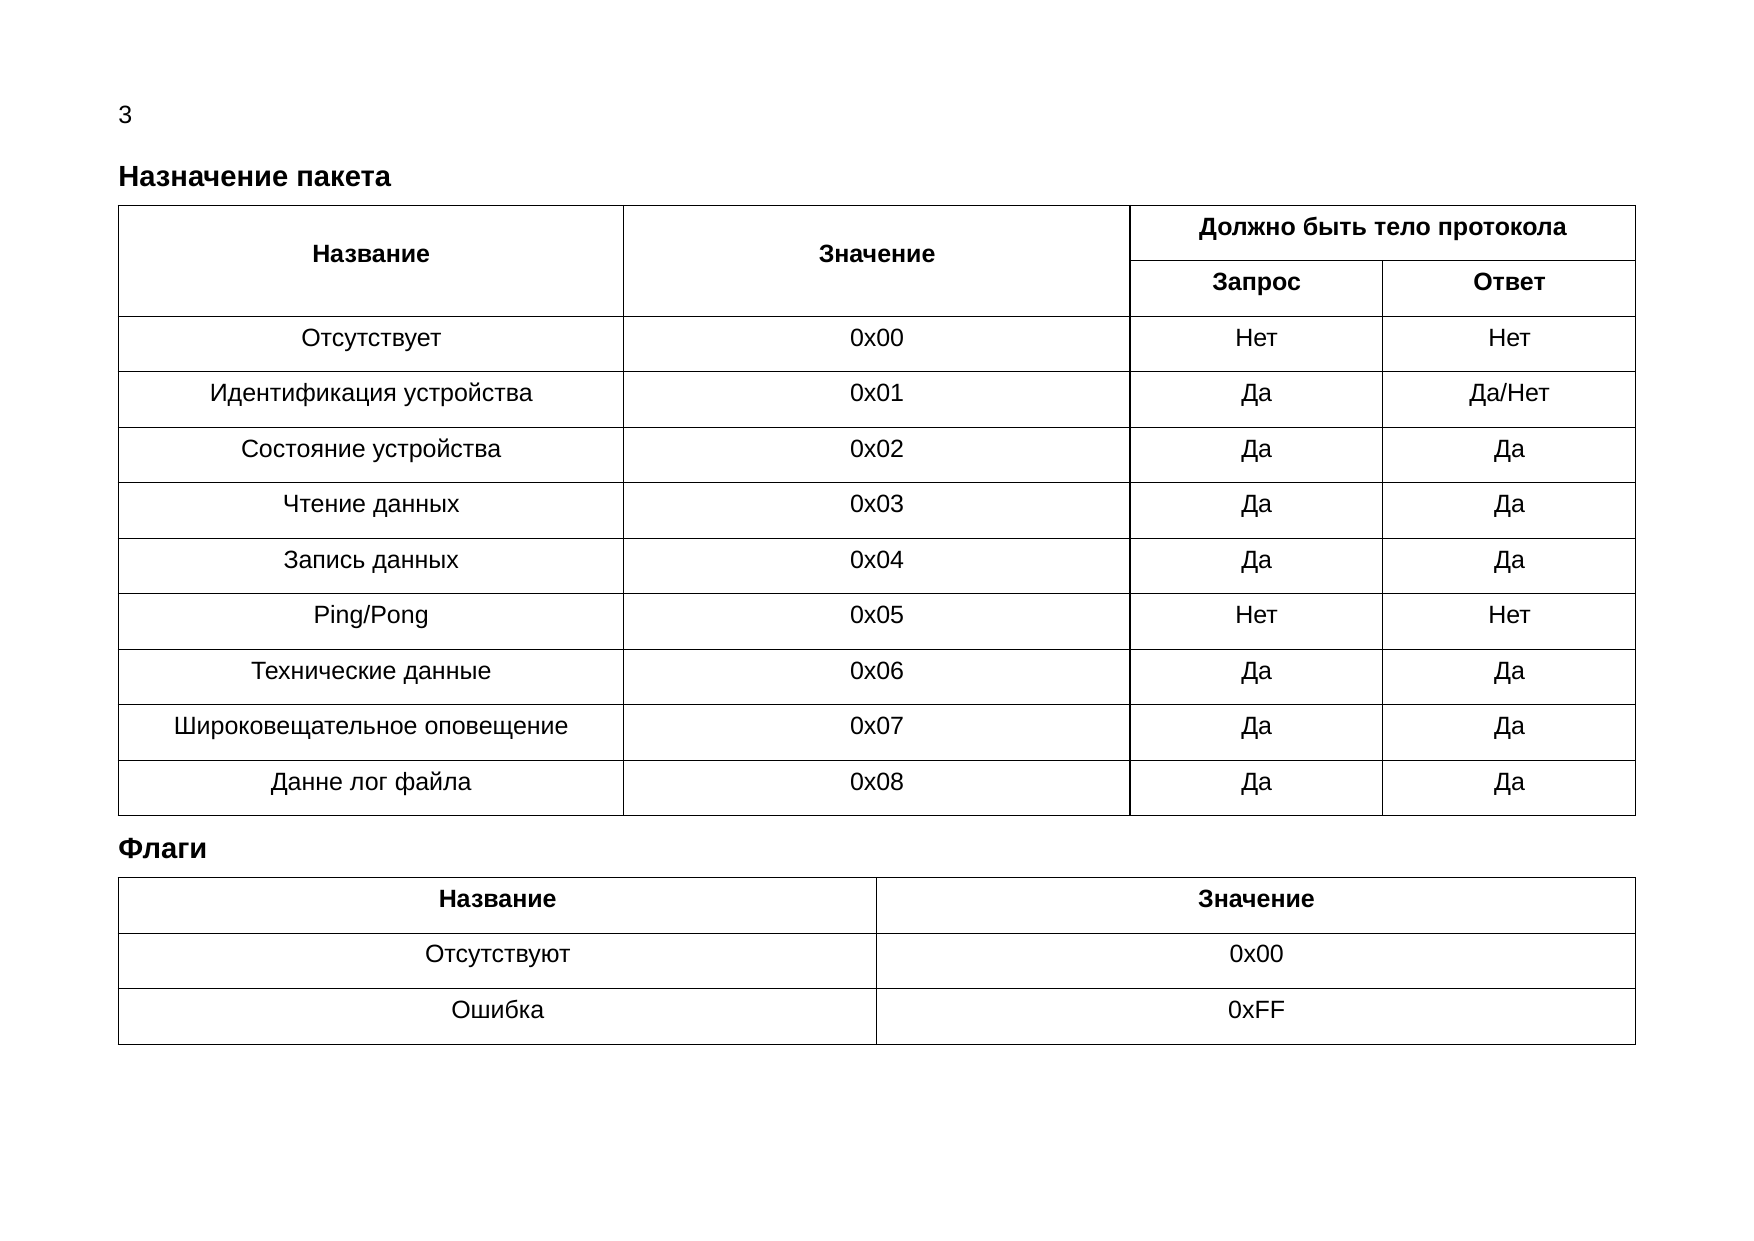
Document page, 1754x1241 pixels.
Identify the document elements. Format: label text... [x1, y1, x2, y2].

table_cell 0x06 [624, 650, 1129, 704]
table_cell Да [1383, 483, 1635, 538]
table_cell Да [1383, 539, 1635, 593]
table_cell Нет [1131, 594, 1382, 649]
table_header Название [119, 878, 876, 933]
table_cell Да [1383, 705, 1635, 760]
table_cell Да/Нет [1383, 372, 1635, 427]
table_cell 0xFF [877, 989, 1635, 1044]
table_cell Данне лог файла [119, 761, 623, 815]
table_cell Ping/Pong [119, 594, 623, 649]
table_cell Да [1131, 705, 1382, 760]
table_cell 0x08 [624, 761, 1129, 815]
table_cell 0x00 [877, 934, 1635, 988]
table_cell Да [1383, 650, 1635, 704]
table_cell Отсутствует [119, 317, 623, 371]
table_cell Отсутствуют [119, 934, 876, 988]
table_cell 0x03 [624, 483, 1129, 538]
table_cell 0x01 [624, 372, 1129, 427]
table_cell Ошибка [119, 989, 876, 1044]
table_cell Состояние устройства [119, 428, 623, 482]
table_cell Да [1131, 761, 1382, 815]
table_cell Да [1131, 650, 1382, 704]
table_header Должно быть тело протокола [1131, 206, 1635, 260]
table_cell Запрос [1131, 261, 1382, 316]
subtitle Назначение пакета [118, 159, 1636, 192]
table_cell Да [1131, 372, 1382, 427]
table_cell Технические данные [119, 650, 623, 704]
table_cell Да [1131, 483, 1382, 538]
table_cell Нет [1383, 594, 1635, 649]
table_cell Запись данных [119, 539, 623, 593]
table_header Название [119, 206, 623, 316]
table_cell 0x04 [624, 539, 1129, 593]
subtitle Флаги [118, 831, 1636, 864]
table_cell 0x07 [624, 705, 1129, 760]
table_cell Нет [1131, 317, 1382, 371]
table_cell Да [1383, 761, 1635, 815]
table_header Значение [624, 206, 1129, 316]
table_cell Ответ [1383, 261, 1635, 316]
table_cell 0x05 [624, 594, 1129, 649]
table_header Значение [877, 878, 1635, 933]
table_cell 0x00 [624, 317, 1129, 371]
table_cell Идентификация устройства [119, 372, 623, 427]
table_cell Да [1131, 428, 1382, 482]
table_cell Широковещательное оповещение [119, 705, 623, 760]
table_cell Чтение данных [119, 483, 623, 538]
table_cell Да [1383, 428, 1635, 482]
table_cell Да [1131, 539, 1382, 593]
table_cell Нет [1383, 317, 1635, 371]
table_cell 0x02 [624, 428, 1129, 482]
